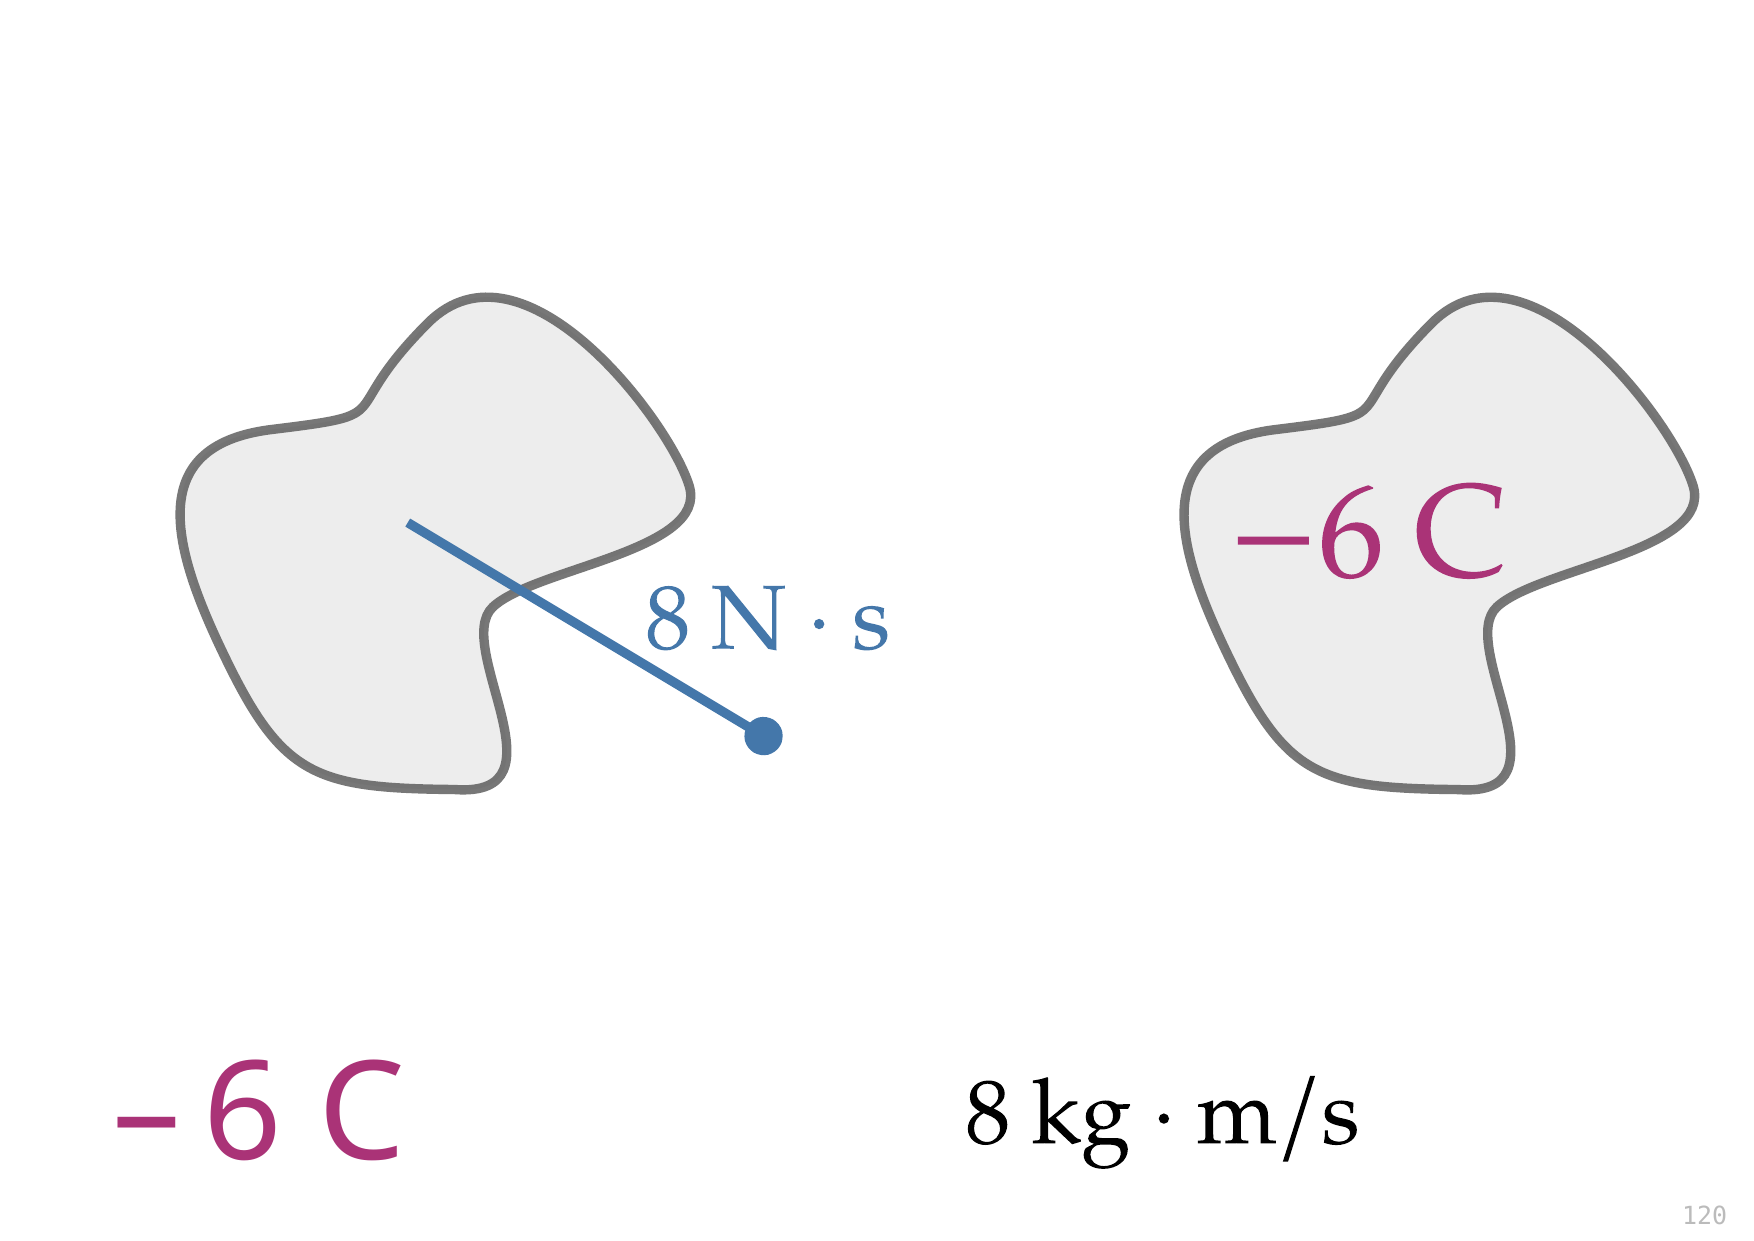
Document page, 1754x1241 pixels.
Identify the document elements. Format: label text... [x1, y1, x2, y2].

text_box [180, 297, 691, 790]
text_box [1323, 1100, 1357, 1146]
text_box [813, 618, 825, 630]
text_box [647, 585, 688, 651]
text_box [1197, 1100, 1276, 1144]
text_box – 6 C [97, 986, 414, 1153]
text_box [854, 605, 888, 651]
text_box [967, 1080, 1008, 1146]
text_box [1184, 297, 1695, 790]
text_box [1282, 1075, 1316, 1162]
text_box [1158, 1113, 1170, 1124]
text_box [712, 585, 785, 651]
text_box [1032, 1077, 1081, 1145]
text_box [1083, 1100, 1131, 1169]
